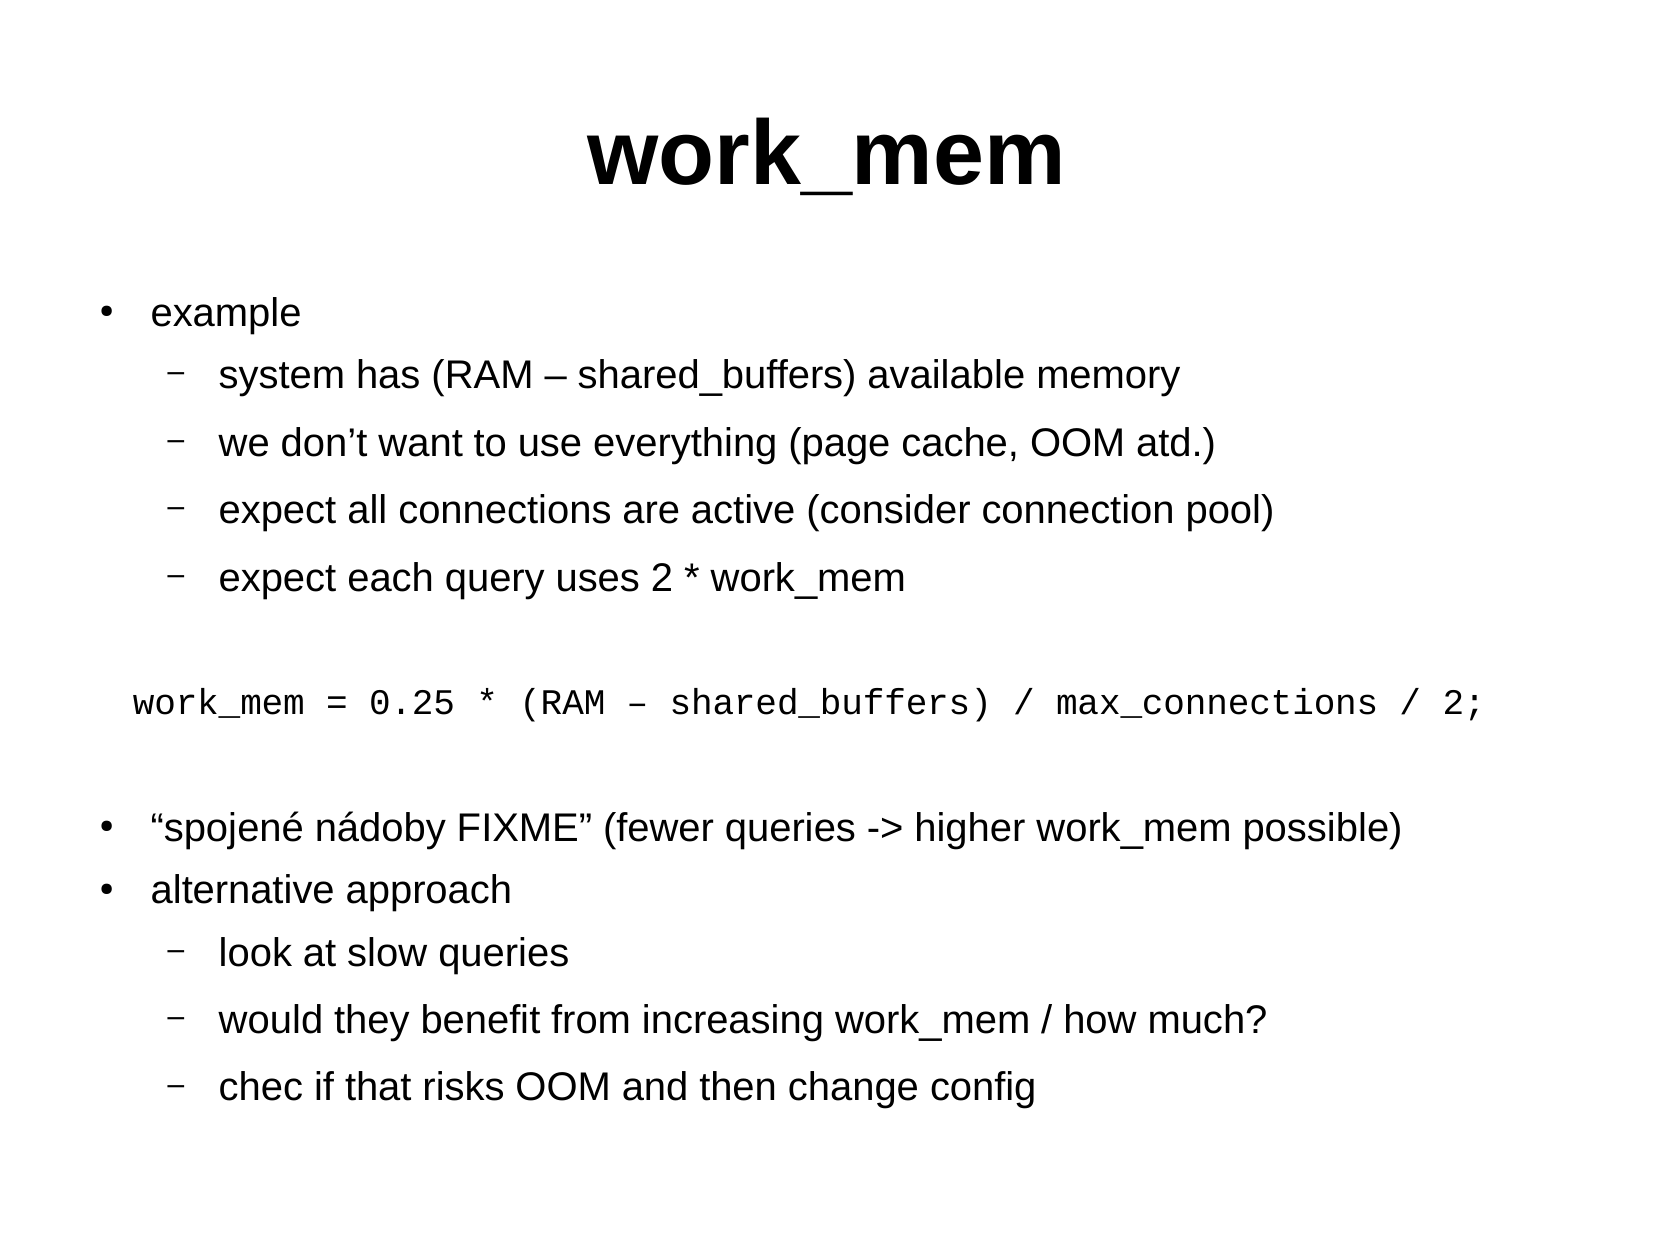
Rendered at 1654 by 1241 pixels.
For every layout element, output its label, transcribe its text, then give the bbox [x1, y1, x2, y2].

list example system has (RAM – shared_buffers) available memory we don’t want to use everything (page cache, OOM atd.) expect all connections are active (consider connection pool) expect each query uses 2 * work_mem work_mem = 0.25 * (RAM – shared_buffers) / max_connections / 2; “spojené nádoby FIXME” (fewer queries -> higher work_mem possible) alternative approach look at slow queries would they benefit from increasing work_mem / how much? chec if that risks OOM and then change config [82, 290, 1538, 1111]
title work_mem [82, 49, 1571, 257]
